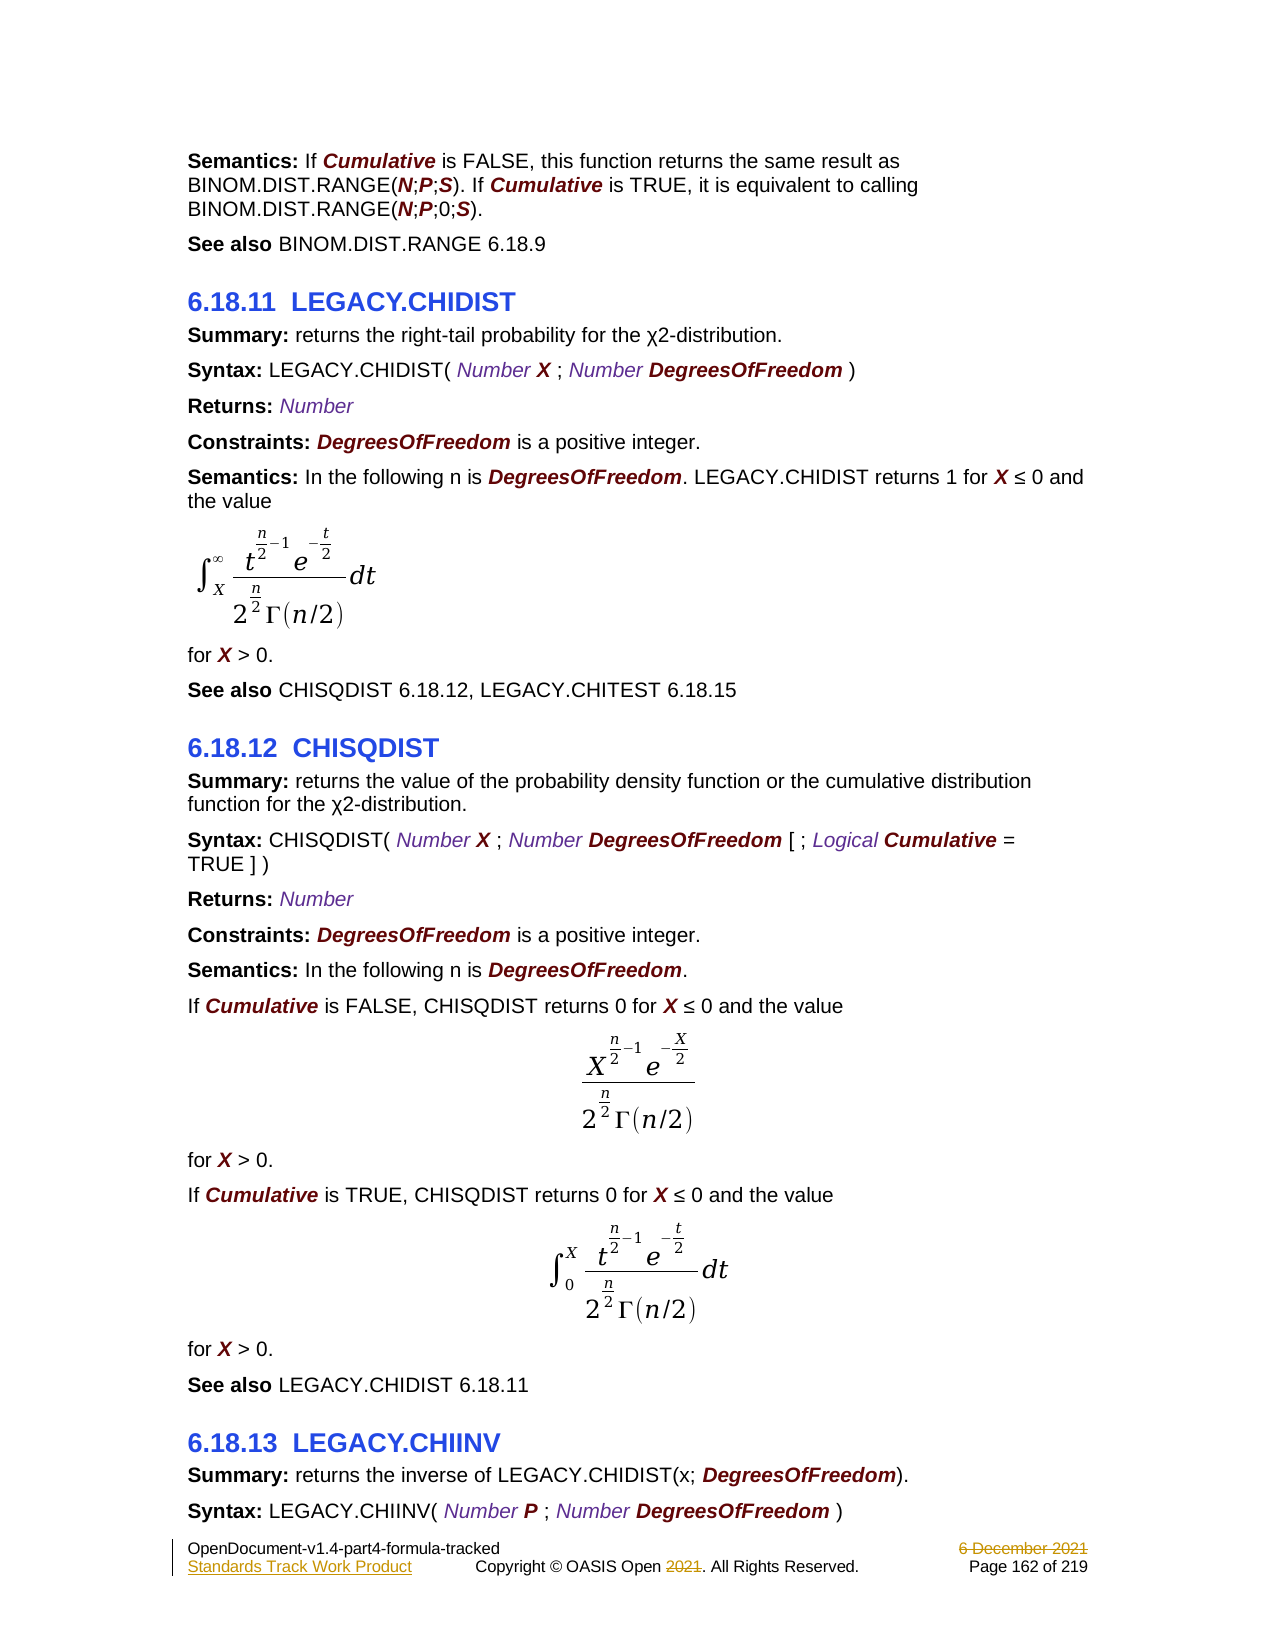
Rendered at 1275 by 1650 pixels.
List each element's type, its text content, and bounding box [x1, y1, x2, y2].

text If Cumulative is TRUE, CHISQDIST returns 0 for X ≤ 0 and the value [187, 1184, 1088, 1207]
text See also LEGACY.CHIDIST 6.18.11 [187, 1373, 1088, 1397]
text Constraints: DegreesOfFreedom is a positive integer. [187, 430, 1088, 454]
text Summary: returns the value of the probability density function or the cumulative distribution function for the χ2-distribution. [187, 769, 1088, 816]
text Semantics: In the following n is DegreesOfFreedom. LEGACY.CHIDIST returns 1 for X ≤ 0 and the value [187, 466, 1088, 513]
text Syntax: LEGACY.CHIDIST( Number X ; Number DegreesOfFreedom ) [187, 359, 1088, 382]
text for X > 0. [187, 643, 1088, 667]
text Constraints: DegreesOfFreedom is a positive integer. [187, 923, 1088, 947]
text Summary: returns the inverse of LEGACY.CHIDIST(x; DegreesOfFreedom). [187, 1464, 1088, 1487]
text Syntax: LEGACY.CHIINV( Number P ; Number DegreesOfFreedom ) [187, 1499, 1088, 1523]
text Semantics: If Cumulative is FALSE, this function returns the same result as BINOM.DIST.RANGE(N;P;S). If Cumulative is TRUE, it is equivalent to calling BINOM.DIST.RANGE(N;P;0;S). [187, 150, 1088, 221]
subtitle CHISQDIST [187, 733, 1088, 763]
text See also BINOM.DIST.RANGE 6.18.9 [187, 233, 1088, 256]
subtitle LEGACY.CHIINV [187, 1428, 1088, 1458]
text Summary: returns the right-tail probability for the χ2-distribution. [187, 323, 1088, 347]
text See also CHISQDIST 6.18.12, LEGACY.CHITEST 6.18.15 [187, 679, 1088, 702]
subtitle LEGACY.CHIDIST [187, 287, 1088, 317]
text Returns: Number [187, 394, 1088, 418]
text for X > 0. [187, 1338, 1088, 1361]
text Semantics: In the following n is DegreesOfFreedom. [187, 959, 1088, 982]
text for X > 0. [187, 1148, 1088, 1172]
text Returns: Number [187, 888, 1088, 911]
text If Cumulative is FALSE, CHISQDIST returns 0 for X ≤ 0 and the value [187, 994, 1088, 1018]
text Syntax: CHISQDIST( Number X ; Number DegreesOfFreedom [ ; Logical Cumulative = TRUE ] ) [187, 828, 1088, 876]
